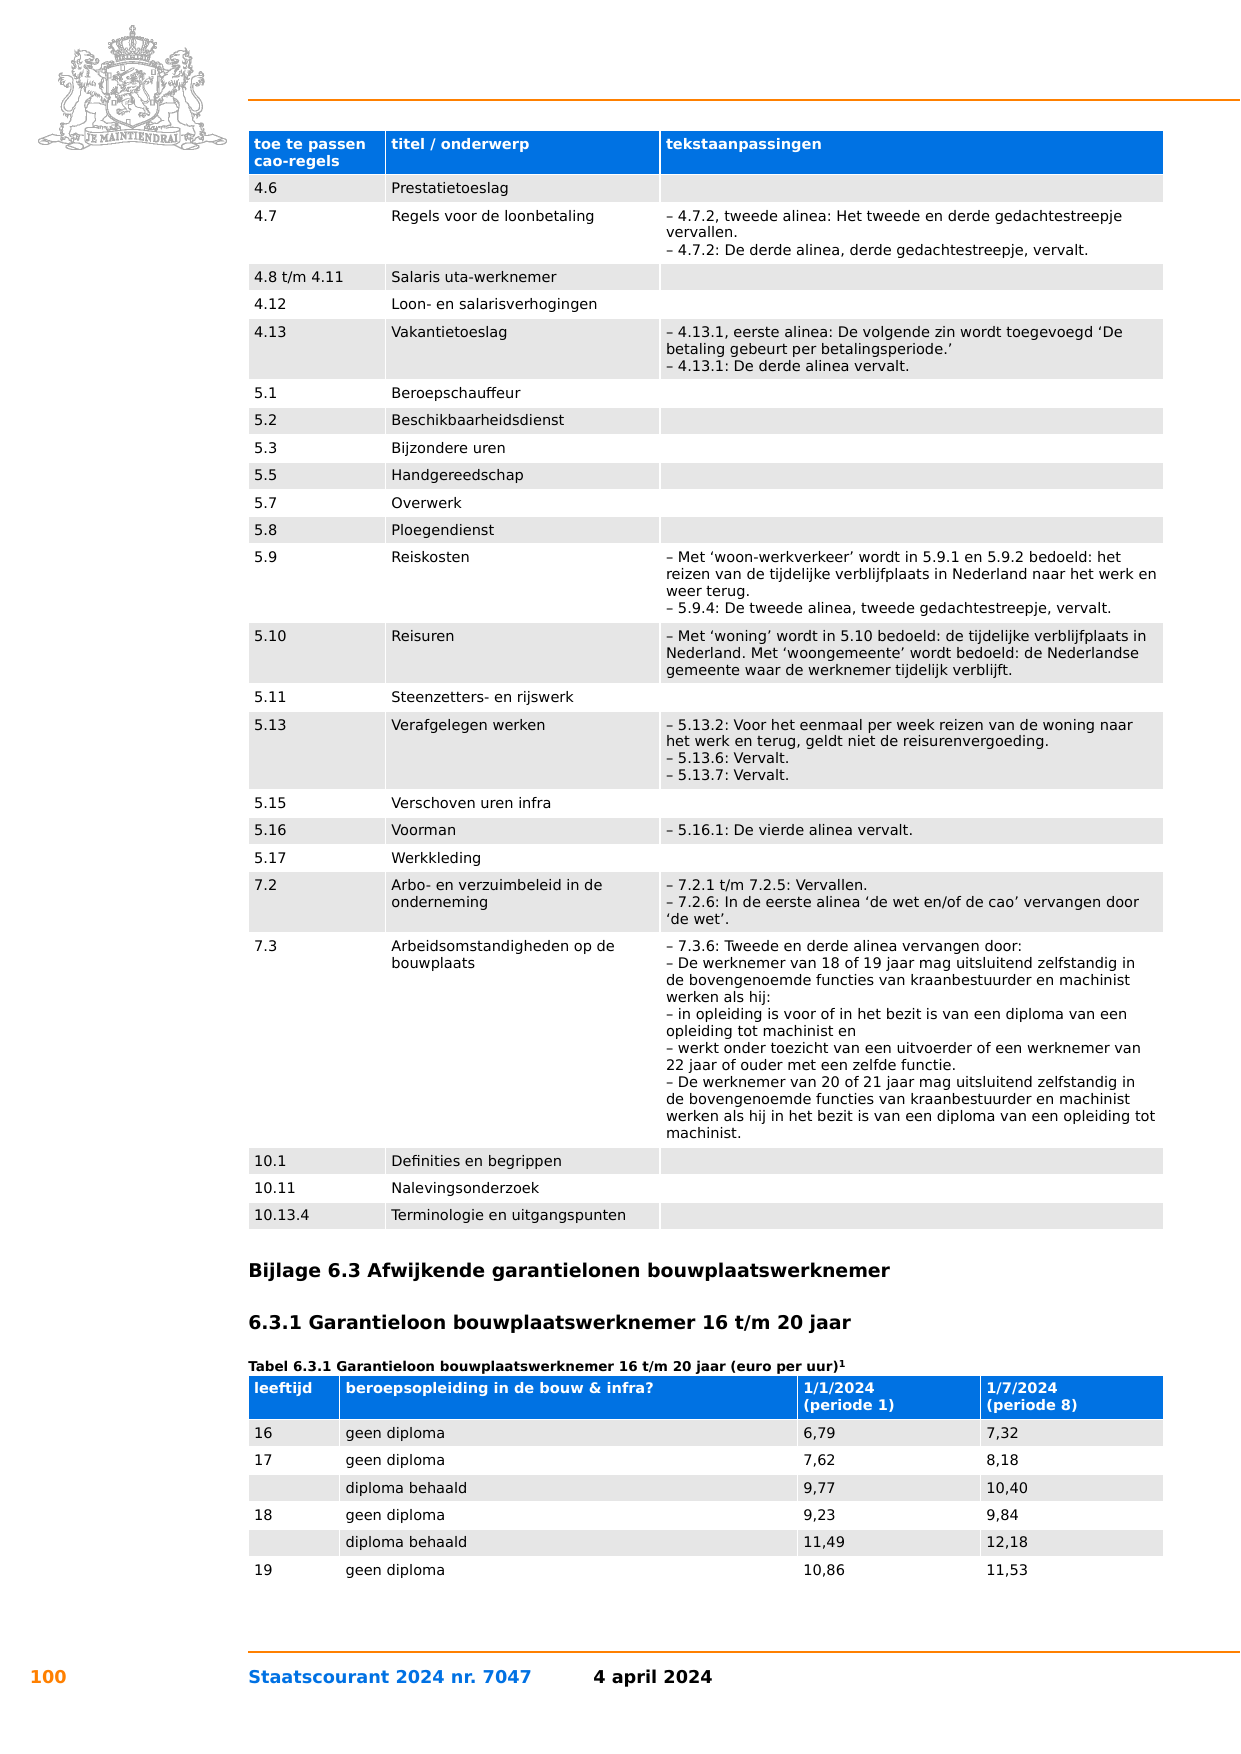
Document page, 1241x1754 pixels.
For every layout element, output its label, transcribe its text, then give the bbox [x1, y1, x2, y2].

table_cell 9,23 [798, 1502, 980, 1528]
table_cell Werkkleding [386, 845, 659, 871]
subtitle 6.3.1 Garantieloon bouwplaatswerknemer 16 t/m 20 jaar [248, 1312, 1163, 1334]
table_cell Loon- en salarisverhogingen [386, 291, 659, 318]
table_cell Regels voor de loonbetaling [386, 203, 659, 263]
table_cell 5.3 [249, 435, 385, 461]
table_cell – 7.2.1 t/m 7.2.5: Vervallen. – 7.2.6: In de eerste alinea ‘de wet en/of de cao’ vervangen door ‘de wet’. [661, 872, 1163, 932]
table_cell 5.5 [249, 463, 385, 489]
table_cell – 4.7.2, tweede alinea: Het tweede en derde gedachtestreepje vervallen. – 4.7.2: De derde alinea, derde gedachtestreepje, vervalt. [661, 203, 1163, 263]
table_cell Arbeidsomstandigheden op de bouwplaats [386, 934, 659, 1147]
table_cell 5.10 [249, 623, 385, 683]
table_header titel / onderwerp [386, 131, 659, 174]
table_cell Nalevingsonderzoek [386, 1175, 659, 1201]
table_cell [661, 175, 1163, 202]
table_cell [249, 1475, 339, 1501]
table_cell [249, 1530, 339, 1556]
table_cell 1/1/2024 (periode 1) [798, 1376, 980, 1419]
table_cell 19 [249, 1557, 339, 1583]
table_cell 11,49 [798, 1530, 980, 1556]
table_cell 10.1 [249, 1148, 385, 1174]
table_cell geen diploma [340, 1448, 797, 1474]
table_header Tabel 6.3.1 Garantieloon bouwplaatswerknemer 16 t/m 20 jaar (euro per uur)1 [248, 1359, 1163, 1374]
table_cell 12,18 [981, 1530, 1163, 1556]
table_cell Prestatietoeslag [386, 175, 659, 202]
table_header tekstaanpassingen [661, 131, 1163, 174]
table_cell geen diploma [340, 1557, 797, 1583]
table_cell 5.1 [249, 380, 385, 407]
table_cell [661, 790, 1163, 816]
table_cell 4.7 [249, 203, 385, 263]
table_cell [661, 380, 1163, 407]
table_cell 9,77 [798, 1475, 980, 1501]
table_cell [661, 463, 1163, 489]
table_cell 18 [249, 1502, 339, 1528]
table_cell Beroepschauffeur [386, 380, 659, 407]
table_cell 4.8 t/m 4.11 [249, 264, 385, 290]
table_cell diploma behaald [340, 1530, 797, 1556]
table_cell – Met ‘woning’ wordt in 5.10 bedoeld: de tijdelijke verblijfplaats in Nederland. Met ‘woongemeente’ wordt bedoeld: de Nederlandse gemeente waar de werknemer tijdelijk verblijft. [661, 623, 1163, 683]
table_cell 1/7/2024 (periode 8) [981, 1376, 1163, 1419]
table_cell Terminologie en uitgangspunten [386, 1203, 659, 1229]
table_cell Vakantietoeslag [386, 319, 659, 379]
table_cell [661, 845, 1163, 871]
table_cell 4.6 [249, 175, 385, 202]
picture [38, 25, 227, 150]
table_cell – 7.3.6: Tweede en derde alinea vervangen door: – De werknemer van 18 of 19 jaar mag uitsluitend zelfstandig in de bovengenoemde functies van kraanbestuurder en machinist werken als hij: – in opleiding is voor of in het bezit is van een diploma van een opleiding tot machinist en – werkt onder toezicht van een uitvoerder of een werknemer van 22 jaar of ouder met een zelfde functie. – De werknemer van 20 of 21 jaar mag uitsluitend zelfstandig in de bovengenoemde functies van kraanbestuurder en machinist werken als hij in het bezit is van een diploma van een opleiding tot machinist. [661, 934, 1163, 1147]
table_cell 4.13 [249, 319, 385, 379]
table_cell Voorman [386, 818, 659, 844]
table_cell 10,40 [981, 1475, 1163, 1501]
table_cell 7,32 [981, 1420, 1163, 1446]
table_cell 10.13.4 [249, 1203, 385, 1229]
table_cell 7.3 [249, 934, 385, 1147]
table_cell Bijzondere uren [386, 435, 659, 461]
table_cell geen diploma [340, 1420, 797, 1446]
table_cell Reiskosten [386, 545, 659, 622]
table_cell 4.12 [249, 291, 385, 318]
table_cell 5.15 [249, 790, 385, 816]
table_cell [661, 684, 1163, 711]
table_cell 10,86 [798, 1557, 980, 1583]
table_cell Verschoven uren infra [386, 790, 659, 816]
table_cell [661, 490, 1163, 516]
table_cell 5.16 [249, 818, 385, 844]
table_cell Overwerk [386, 490, 659, 516]
table_cell [661, 1148, 1163, 1174]
table_cell 8,18 [981, 1448, 1163, 1474]
table_cell Definities en begrippen [386, 1148, 659, 1174]
table_cell 16 [249, 1420, 339, 1446]
table_cell – 4.13.1, eerste alinea: De volgende zin wordt toegevoegd ‘De betaling gebeurt per betalingsperiode.’ – 4.13.1: De derde alinea vervalt. [661, 319, 1163, 379]
table_cell 5.9 [249, 545, 385, 622]
table_cell 5.2 [249, 408, 385, 434]
table_cell Verafgelegen werken [386, 712, 659, 789]
table_cell 5.13 [249, 712, 385, 789]
table_cell 5.11 [249, 684, 385, 711]
table_cell Ploegendienst [386, 517, 659, 543]
table_cell 5.17 [249, 845, 385, 871]
table_cell [661, 1175, 1163, 1201]
table_cell [661, 1203, 1163, 1229]
table_cell [661, 435, 1163, 461]
table_cell [661, 408, 1163, 434]
table_cell 9,84 [981, 1502, 1163, 1528]
table_cell 7.2 [249, 872, 385, 932]
table_header toe te passen cao-regels [249, 131, 385, 174]
table_cell diploma behaald [340, 1475, 797, 1501]
table_cell 7,62 [798, 1448, 980, 1474]
table_cell Handgereedschap [386, 463, 659, 489]
table_cell [661, 291, 1163, 318]
table_cell beroepsopleiding in de bouw & infra? [340, 1376, 797, 1419]
table_cell – Met ‘woon-werkverkeer’ wordt in 5.9.1 en 5.9.2 bedoeld: het reizen van de tijdelijke verblijfplaats in Nederland naar het werk en weer terug. – 5.9.4: De tweede alinea, tweede gedachtestreepje, vervalt. [661, 545, 1163, 622]
table_cell 6,79 [798, 1420, 980, 1446]
table_cell geen diploma [340, 1502, 797, 1528]
table_cell [661, 517, 1163, 543]
table_cell 5.7 [249, 490, 385, 516]
table_cell 5.8 [249, 517, 385, 543]
table_cell 11,53 [981, 1557, 1163, 1583]
table_cell Steenzetters- en rijswerk [386, 684, 659, 711]
table_cell 10.11 [249, 1175, 385, 1201]
table_cell [661, 264, 1163, 290]
table_cell – 5.16.1: De vierde alinea vervalt. [661, 818, 1163, 844]
table_cell Arbo- en verzuimbeleid in de onderneming [386, 872, 659, 932]
table_cell leeftijd [249, 1376, 339, 1419]
table_cell Salaris uta-werknemer [386, 264, 659, 290]
table_cell Beschikbaarheidsdienst [386, 408, 659, 434]
table_cell – 5.13.2: Voor het eenmaal per week reizen van de woning naar het werk en terug, geldt niet de reisurenvergoeding. – 5.13.6: Vervalt. – 5.13.7: Vervalt. [661, 712, 1163, 789]
subtitle Bijlage 6.3 Afwijkende garantielonen bouwplaatswerknemer [248, 1260, 1163, 1282]
table_cell Reisuren [386, 623, 659, 683]
table_cell 17 [249, 1448, 339, 1474]
